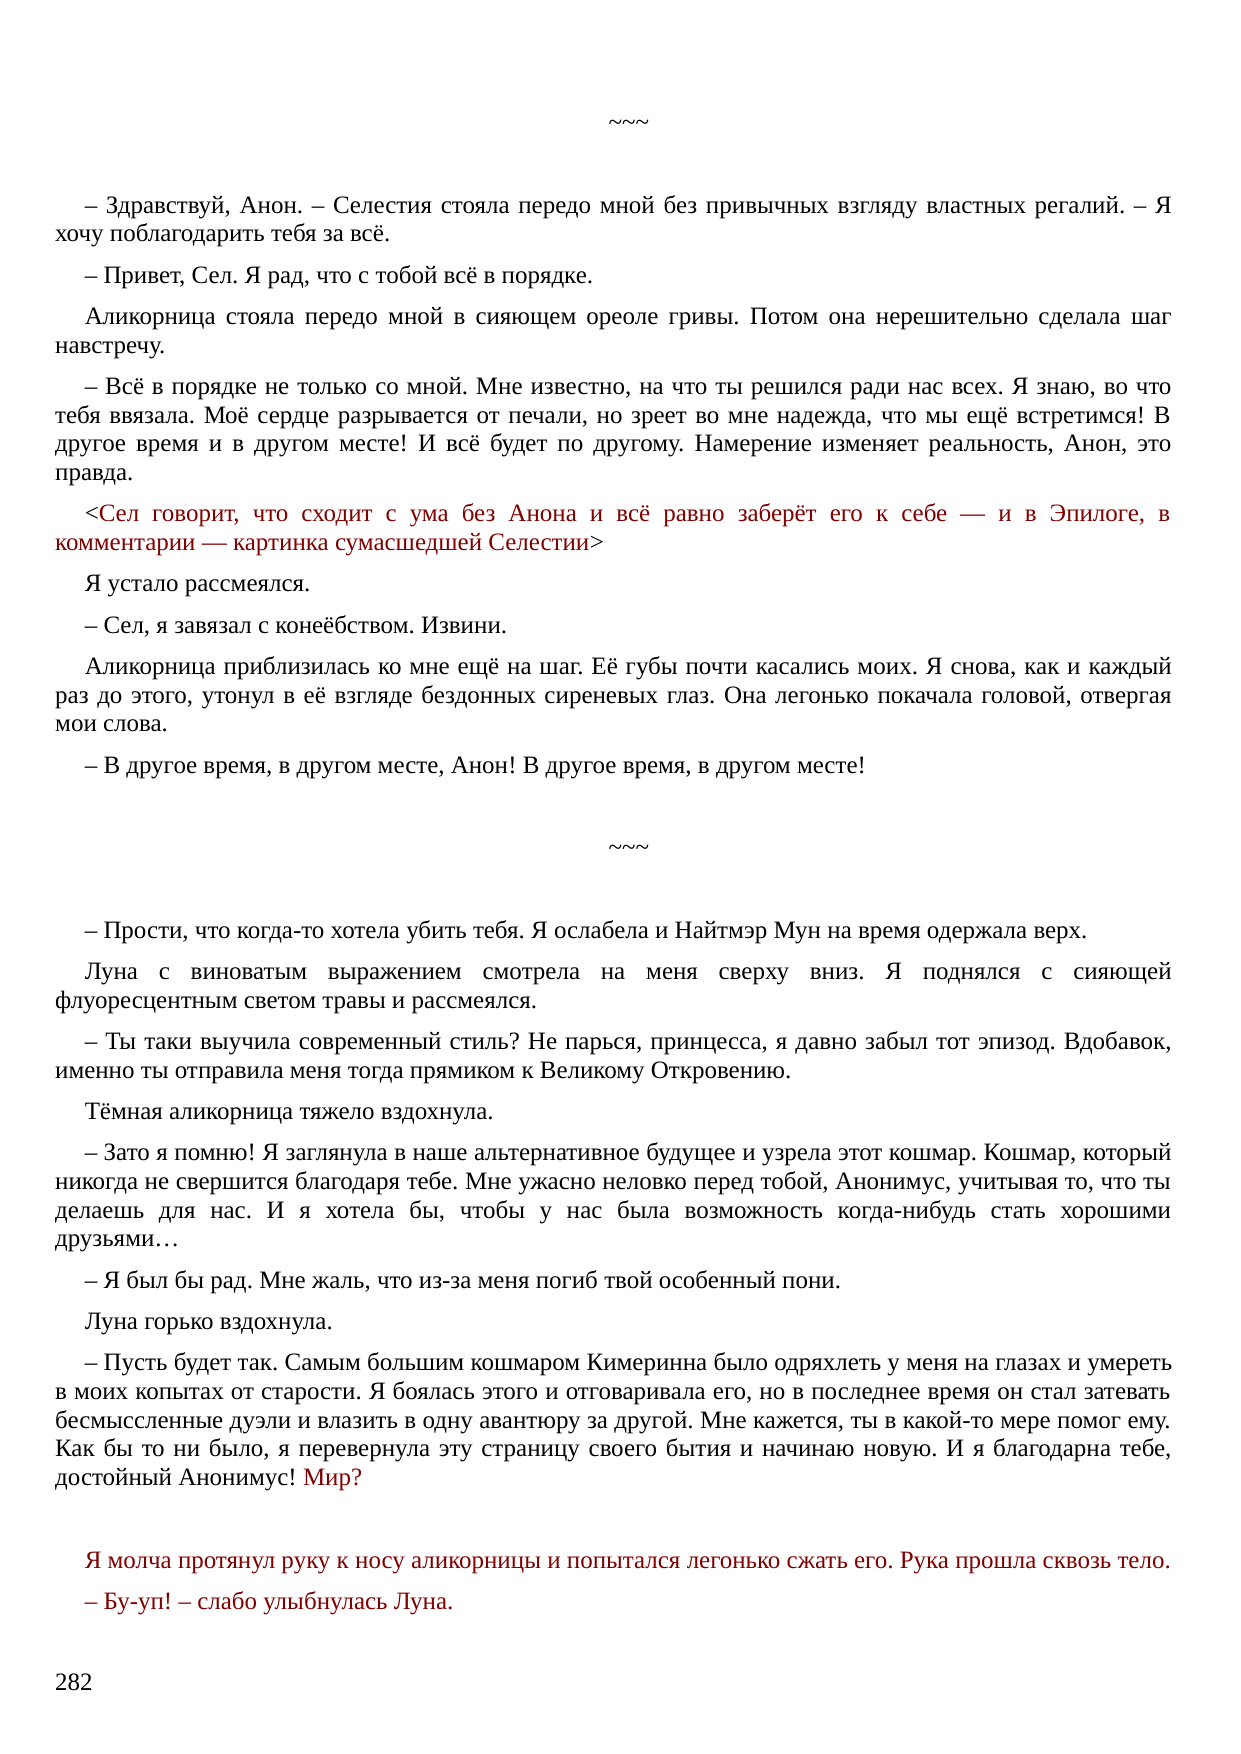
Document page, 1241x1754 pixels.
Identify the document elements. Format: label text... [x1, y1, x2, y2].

text Луна горько вздохнула. [55, 1306, 1173, 1335]
text <Сел говорит, что сходит с ума без Анона и всё равно заберёт его к себе — и в Эпилоге, в комментарии — картинка сумасшедшей Селестии> [55, 498, 1173, 556]
text – Пусть будет так. Самым большим кошмаром Кимеринна было одряхлеть у меня на глазах и умереть в моих копытах от старости. Я боялась этого и отговаривала его, но в последнее время он стал затевать бесмыссленные дуэли и влазить в одну авантюру за другой. Мне кажется, ты в какой-то мере помог ему. Как бы то ни было, я перевернула эту страницу своего бытия и начинаю новую. И я благодарна тебе, достойный Анонимус! Мир? [55, 1347, 1173, 1491]
text Тёмная аликорница тяжело вздохнула. [55, 1096, 1173, 1125]
text – Сел, я завязал с конеёбством. Извини. [55, 610, 1173, 638]
text – Ты таки выучила современный стиль? Не парься, принцесса, я давно забыл тот эпизод. Вдобавок, именно ты отправила меня тогда прямиком к Великому Откровению. [55, 1026, 1173, 1083]
text – Прости, что когда-то хотела убить тебя. Я ослабела и Найтмэр Мун на время одержала верх. [55, 915, 1173, 943]
text ~~~ [55, 107, 1173, 136]
text – Зато я помню! Я заглянула в наше альтернативное будущее и узрела этот кошмар. Кошмар, который никогда не свершится благодаря тебе. Мне ужасно неловко перед тобой, Анонимус, учитывая то, что ты делаешь для нас. И я хотела бы, чтобы у нас была возможность когда-нибудь стать хорошими друзьями… [55, 1137, 1173, 1252]
text – Бу-уп! – слабо улыбнулась Луна. [55, 1586, 1173, 1615]
text Аликорница стояла передо мной в сияющем ореоле гривы. Потом она нерешительно сделала шаг навстречу. [55, 301, 1173, 358]
text – В другое время, в другом месте, Анон! В другое время, в другом месте! [55, 750, 1173, 778]
text Я молча протянул руку к носу аликорницы и попытался легонько сжать его. Рука прошла сквозь тело. [55, 1545, 1173, 1573]
text – Привет, Сел. Я рад, что с тобой всё в порядке. [55, 260, 1173, 288]
text Аликорница приблизилась ко мне ещё на шаг. Её губы почти касались моих. Я снова, как и каждый раз до этого, утонул в её взгляде бездонных сиреневых глаз. Она легонько покачала головой, отвергая мои слова. [55, 651, 1173, 737]
text – Здравствуй, Анон. – Селестия стояла передо мной без привычных взгляду властных регалий. – Я хочу поблагодарить тебя за всё. [55, 190, 1173, 247]
text ~~~ [55, 832, 1173, 861]
text – Всё в порядке не только со мной. Мне известно, на что ты решился ради нас всех. Я знаю, во что тебя ввязала. Моё сердце разрывается от печали, но зреет во мне надежда, что мы ещё встретимся! В другое время и в другом месте! И всё будет по другому. Намерение изменяет реальность, Анон, это правда. [55, 371, 1173, 486]
text – Я был бы рад. Мне жаль, что из-за меня погиб твой особенный пони. [55, 1265, 1173, 1293]
text Я устало рассмеялся. [55, 568, 1173, 597]
text Луна с виноватым выражением смотрела на меня сверху вниз. Я поднялся с сияющей флуоресцентным светом травы и рассмеялся. [55, 956, 1173, 1013]
